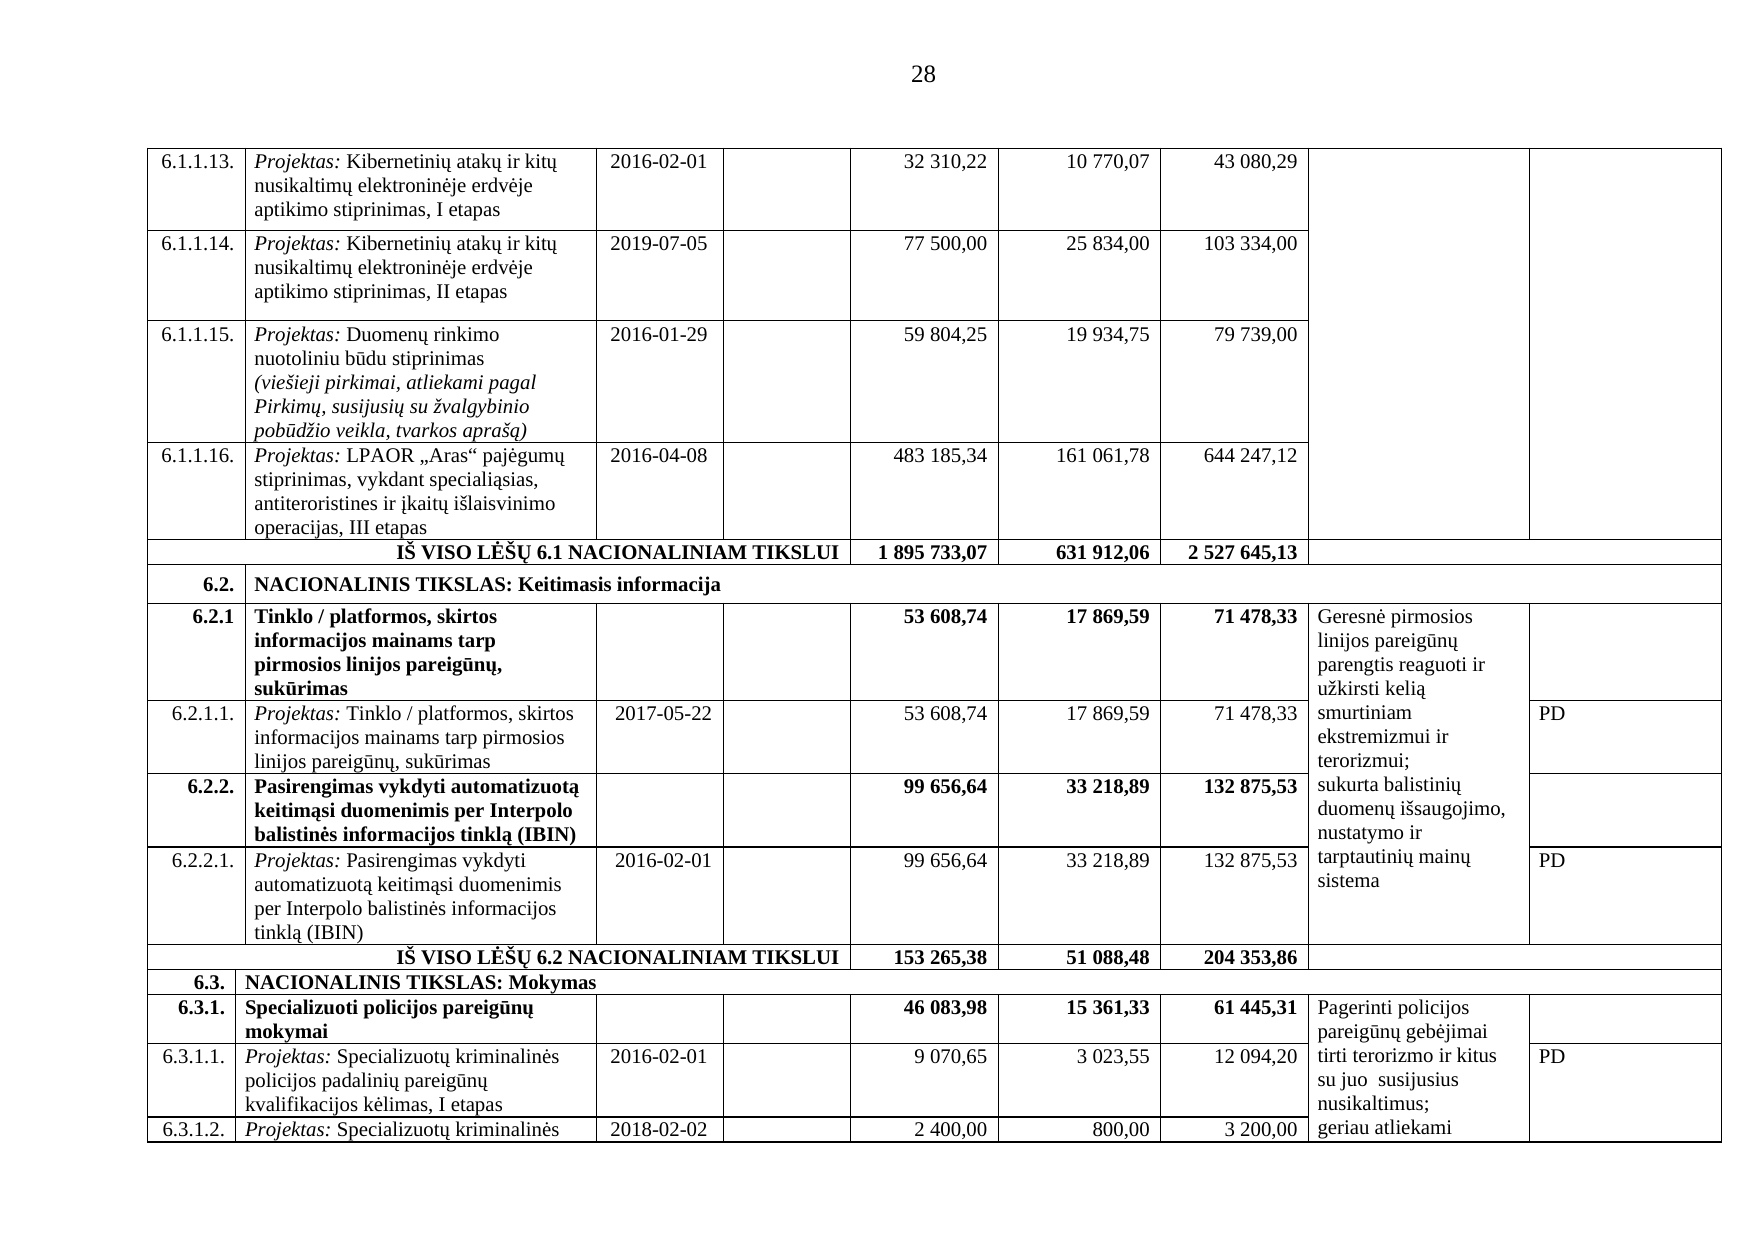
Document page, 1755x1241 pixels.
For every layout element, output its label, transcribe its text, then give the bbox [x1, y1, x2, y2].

table_cell 2016-02-01 [597, 848, 723, 944]
table_cell 77 500,00 [851, 231, 998, 320]
table_cell 1 895 733,07 [851, 540, 998, 564]
table_cell Pagerinti policijos pareigūnų gebėjimai tirti terorizmo ir kitus su juo susijusius nusikaltimus; geriau atliekami [1309, 995, 1529, 1141]
table_cell Projektas: LPAOR „Aras“ pajėgumų stiprinimas, vykdant specialiąsias, antiteroristines ir įkaitų išlaisvinimo operacijas, III etapas [246, 443, 596, 539]
table_cell [597, 995, 723, 1043]
table_cell 2016-02-01 [597, 149, 723, 230]
table_cell [724, 149, 850, 230]
table_cell 25 834,00 [999, 231, 1160, 320]
table_cell 132 875,53 [1161, 774, 1308, 846]
table_cell Projektas: Pasirengimas vykdyti automatizuotą keitimąsi duomenimis per Interpolo balistinės informacijos tinklą (IBIN) [246, 848, 596, 944]
table_cell Projektas: Kibernetinių atakų ir kitų nusikaltimų elektroninėje erdvėje aptikimo stiprinimas, I etapas [246, 149, 596, 230]
table_cell NACIONALINIS TIKSLAS: Mokymas [236, 970, 1721, 994]
table_cell PD [1530, 1044, 1721, 1141]
table_cell [1530, 774, 1721, 846]
table_cell [1309, 945, 1721, 969]
table_cell Pasirengimas vykdyti automatizuotą keitimąsi duomenimis per Interpolo balistinės informacijos tinklą (IBIN) [246, 774, 596, 846]
table_cell 12 094,20 [1161, 1044, 1308, 1116]
table_cell 6.2.2.1. [148, 848, 245, 944]
table_cell 6.2.1 [148, 604, 245, 700]
table_cell IŠ VISO LĖŠŲ 6.2 NACIONALINIAM TIKSLUI [148, 945, 850, 969]
table_cell [724, 848, 850, 944]
table_cell [724, 995, 850, 1043]
table_cell 43 080,29 [1161, 149, 1308, 230]
table_cell 71 478,33 [1161, 701, 1308, 773]
table_cell [1530, 149, 1721, 539]
table_cell Projektas: Specializuotų kriminalinės [236, 1118, 596, 1141]
table_cell 61 445,31 [1161, 995, 1308, 1043]
table_cell [724, 604, 850, 700]
table_cell 6.1.1.15. [148, 321, 245, 442]
table_cell 99 656,64 [851, 848, 998, 944]
table_cell [724, 1118, 850, 1141]
table_cell 33 218,89 [999, 848, 1160, 944]
table_cell 71 478,33 [1161, 604, 1308, 700]
table_cell 17 869,59 [999, 604, 1160, 700]
table_cell [724, 231, 850, 320]
table_cell 6.3.1. [148, 995, 235, 1043]
table_cell IŠ VISO LĖŠŲ 6.1 NACIONALINIAM TIKSLUI [148, 540, 850, 564]
table_cell 631 912,06 [999, 540, 1160, 564]
table_cell [597, 604, 723, 700]
table_cell 483 185,34 [851, 443, 998, 539]
table_cell 99 656,64 [851, 774, 998, 846]
table_cell 132 875,53 [1161, 848, 1308, 944]
table_cell [1530, 995, 1721, 1043]
table_cell 33 218,89 [999, 774, 1160, 846]
table_cell 161 061,78 [999, 443, 1160, 539]
table_cell [1530, 604, 1721, 700]
table_cell 644 247,12 [1161, 443, 1308, 539]
table_cell 6.1.1.16. [148, 443, 245, 539]
table_cell 103 334,00 [1161, 231, 1308, 320]
table_cell 6.3.1.2. [148, 1118, 235, 1141]
table_cell 6.3. [148, 970, 235, 994]
table_cell NACIONALINIS TIKSLAS: Keitimasis informacija [246, 565, 1721, 603]
table_cell 79 739,00 [1161, 321, 1308, 442]
table_cell 2018-02-02 [597, 1118, 723, 1141]
table_cell 53 608,74 [851, 604, 998, 700]
table_cell 9 070,65 [851, 1044, 998, 1116]
table_cell 3 023,55 [999, 1044, 1160, 1116]
table_cell Tinklo / platformos, skirtos informacijos mainams tarp pirmosios linijos pareigūnų, sukūrimas [246, 604, 596, 700]
table_cell [597, 774, 723, 846]
table_cell 2019-07-05 [597, 231, 723, 320]
table_cell 59 804,25 [851, 321, 998, 442]
table_cell [724, 1044, 850, 1116]
table_cell Projektas: Tinklo / platformos, skirtos informacijos mainams tarp pirmosios linijos pareigūnų, sukūrimas [246, 701, 596, 773]
table_cell 6.1.1.13. [148, 149, 245, 230]
table_cell 2 400,00 [851, 1118, 998, 1141]
table_cell PD [1530, 701, 1721, 773]
table_cell 2016-02-01 [597, 1044, 723, 1116]
table_cell 6.2.2. [148, 774, 245, 846]
table_cell [1309, 540, 1721, 564]
table_cell 3 200,00 [1161, 1118, 1308, 1141]
table_cell 2016-04-08 [597, 443, 723, 539]
table_cell Specializuoti policijos pareigūnų mokymai [236, 995, 596, 1043]
table_cell 53 608,74 [851, 701, 998, 773]
table_cell 2017-05-22 [597, 701, 723, 773]
table_cell 800,00 [999, 1118, 1160, 1141]
table_cell Projektas: Kibernetinių atakų ir kitų nusikaltimų elektroninėje erdvėje aptikimo stiprinimas, II etapas [246, 231, 596, 320]
table_cell 51 088,48 [999, 945, 1160, 969]
table_cell Projektas: Specializuotų kriminalinės policijos padalinių pareigūnų kvalifikacijos kėlimas, I etapas [236, 1044, 596, 1116]
table_cell 153 265,38 [851, 945, 998, 969]
table_cell 6.2.1.1. [148, 701, 245, 773]
table_cell Geresnė pirmosios linijos pareigūnų parengtis reaguoti ir užkirsti kelią smurtiniam ekstremizmui ir terorizmui; sukurta balistinių duomenų išsaugojimo, nustatymo ir tarptautinių mainų sistema [1309, 604, 1529, 944]
table_cell 2016-01-29 [597, 321, 723, 442]
table_cell 46 083,98 [851, 995, 998, 1043]
table_cell [724, 443, 850, 539]
table_cell 15 361,33 [999, 995, 1160, 1043]
table_cell 6.1.1.14. [148, 231, 245, 320]
table_cell 204 353,86 [1161, 945, 1308, 969]
table_cell Projektas: Duomenų rinkimo nuotoliniu būdu stiprinimas (viešieji pirkimai, atliekami pagal Pirkimų, susijusių su žvalgybinio pobūdžio veikla, tvarkos aprašą) [246, 321, 596, 442]
table_cell [724, 321, 850, 442]
table_cell [1309, 149, 1529, 539]
table_cell 17 869,59 [999, 701, 1160, 773]
table_cell 2 527 645,13 [1161, 540, 1308, 564]
table_cell [724, 774, 850, 846]
table_cell 19 934,75 [999, 321, 1160, 442]
table_cell 10 770,07 [999, 149, 1160, 230]
table_cell 6.3.1.1. [148, 1044, 235, 1116]
table_cell 6.2. [148, 565, 245, 603]
table_cell [724, 701, 850, 773]
table_cell PD [1530, 848, 1721, 944]
table_cell 32 310,22 [851, 149, 998, 230]
